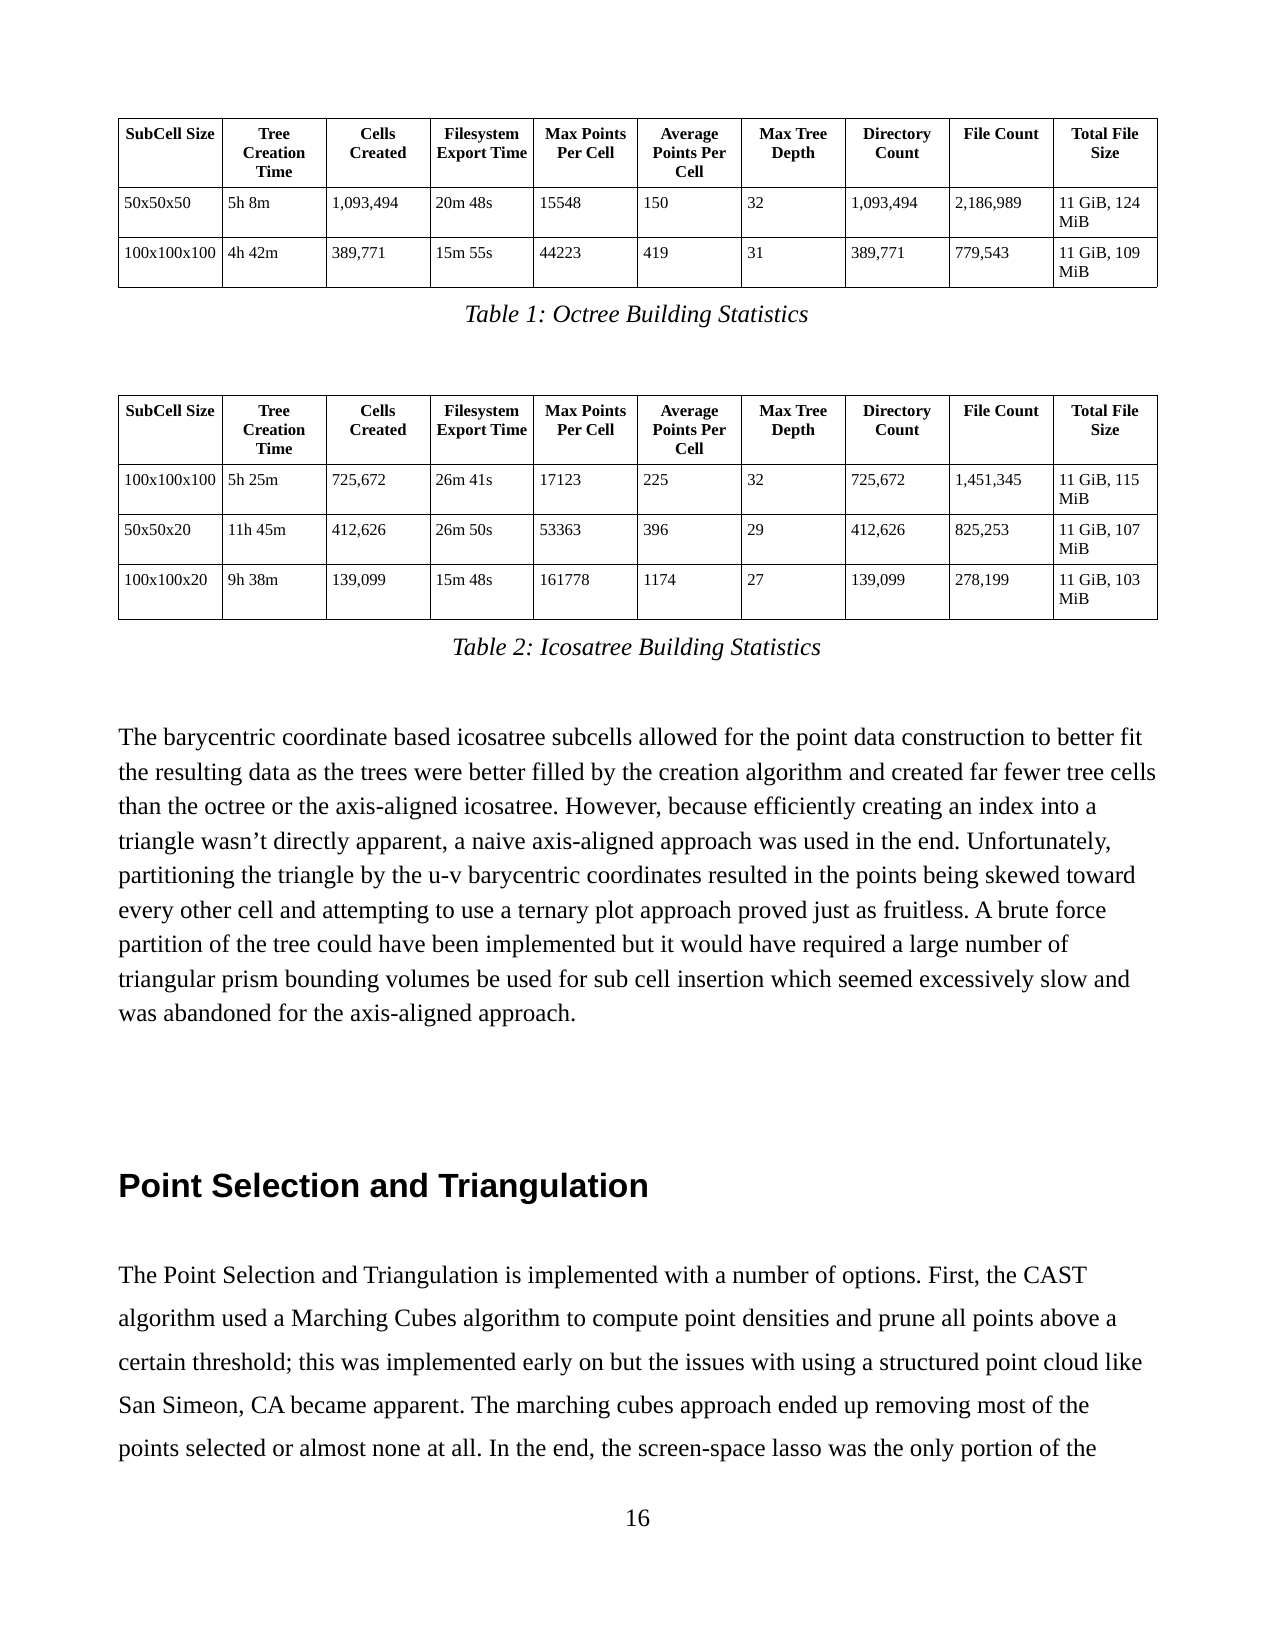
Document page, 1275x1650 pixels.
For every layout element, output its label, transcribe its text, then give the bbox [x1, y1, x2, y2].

table_cell 100x100x100 [119, 238, 222, 287]
text Table 2: Icosatree Building Statistics [118, 632, 1157, 661]
table_cell 389,771 [327, 238, 430, 287]
table_cell 50x50x50 [119, 188, 222, 237]
subtitle Point Selection and Triangulation [118, 1166, 1157, 1205]
text The Point Selection and Triangulation is implemented with a number of options. First, the CAST algorithm used a Marching Cubes algorithm to compute point densities and prune all points above a certain threshold; this was implemented early on but the issues with using a structured point cloud like San Simeon, CA became apparent. The marching cubes approach ended up removing most of the points selected or almost none at all. In the end, the screen-space lasso was the only portion of the [118, 1260, 1157, 1462]
table_cell 1174 [638, 565, 741, 619]
table_cell 50x50x20 [119, 515, 222, 563]
table_cell 1,451,345 [950, 465, 1053, 513]
table_cell 389,771 [846, 238, 949, 287]
table_header Directory Count [846, 396, 949, 464]
table_header Total File Size [1054, 396, 1157, 464]
table_header Max Points Per Cell [534, 396, 637, 464]
table_cell 26m 41s [431, 465, 533, 513]
table_header Cells Created [327, 396, 430, 464]
table_cell 225 [638, 465, 741, 513]
table_header Max Tree Depth [742, 396, 845, 464]
table_cell 26m 50s [431, 515, 533, 563]
table_cell 15m 55s [431, 238, 533, 287]
table_header SubCell Size [119, 396, 222, 464]
table_cell 11 GiB, 109 MiB [1054, 238, 1157, 287]
table_header SubCell Size [119, 119, 222, 187]
table_header File Count [950, 396, 1053, 464]
table_header Average Points Per Cell [638, 119, 741, 187]
table_cell 44223 [534, 238, 637, 287]
table_cell 29 [742, 515, 845, 563]
table_header File Count [950, 119, 1053, 187]
table_cell 1,093,494 [846, 188, 949, 237]
table_cell 412,626 [327, 515, 430, 563]
table_cell 11 GiB, 107 MiB [1054, 515, 1157, 563]
table_cell 419 [638, 238, 741, 287]
table_cell 2,186,989 [950, 188, 1053, 237]
table_cell 779,543 [950, 238, 1053, 287]
table_cell 139,099 [327, 565, 430, 619]
table_cell 32 [742, 465, 845, 513]
table_cell 9h 38m [223, 565, 326, 619]
table_cell 20m 48s [431, 188, 533, 237]
table_cell 32 [742, 188, 845, 237]
table_cell 5h 8m [223, 188, 326, 237]
table_cell 725,672 [846, 465, 949, 513]
table_header Filesystem Export Time [431, 119, 533, 187]
table_header Max Points Per Cell [534, 119, 637, 187]
table_cell 15m 48s [431, 565, 533, 619]
text The barycentric coordinate based icosatree subcells allowed for the point data construction to better fit the resulting data as the trees were better filled by the creation algorithm and created far fewer tree cells than the octree or the axis-aligned icosatree. However, because efficiently creating an index into a triangle wasn’t directly apparent, a naive axis-aligned approach was used in the end. Unfortunately, partitioning the triangle by the u-v barycentric coordinates resulted in the points being skewed toward every other cell and attempting to use a ternary plot approach proved just as fruitless. A brute force partition of the tree could have been implemented but it would have required a large number of triangular prism bounding volumes be used for sub cell insertion which seemed excessively slow and was abandoned for the axis-aligned approach. [118, 722, 1157, 1027]
table_cell 11 GiB, 115 MiB [1054, 465, 1157, 513]
table_cell 11 GiB, 103 MiB [1054, 565, 1157, 619]
table_cell 4h 42m [223, 238, 326, 287]
table_cell 11 GiB, 124 MiB [1054, 188, 1157, 237]
table_cell 139,099 [846, 565, 949, 619]
table_cell 31 [742, 238, 845, 287]
table_cell 27 [742, 565, 845, 619]
table_header Cells Created [327, 119, 430, 187]
table_header Tree Creation Time [223, 396, 326, 464]
table_cell 100x100x100 [119, 465, 222, 513]
table_cell 396 [638, 515, 741, 563]
table_cell 53363 [534, 515, 637, 563]
table_cell 825,253 [950, 515, 1053, 563]
table_cell 11h 45m [223, 515, 326, 563]
table_cell 1,093,494 [327, 188, 430, 237]
table_cell 278,199 [950, 565, 1053, 619]
table_cell 100x100x20 [119, 565, 222, 619]
table_cell 150 [638, 188, 741, 237]
table_header Filesystem Export Time [431, 396, 533, 464]
table_cell 161778 [534, 565, 637, 619]
table_cell 17123 [534, 465, 637, 513]
table_header Average Points Per Cell [638, 396, 741, 464]
table_header Tree Creation Time [223, 119, 326, 187]
table_cell 5h 25m [223, 465, 326, 513]
table_cell 725,672 [327, 465, 430, 513]
table_header Max Tree Depth [742, 119, 845, 187]
table_cell 15548 [534, 188, 637, 237]
table_cell 412,626 [846, 515, 949, 563]
text Table 1: Octree Building Statistics [118, 299, 1157, 328]
table_header Total File Size [1054, 119, 1157, 187]
table_header Directory Count [846, 119, 949, 187]
